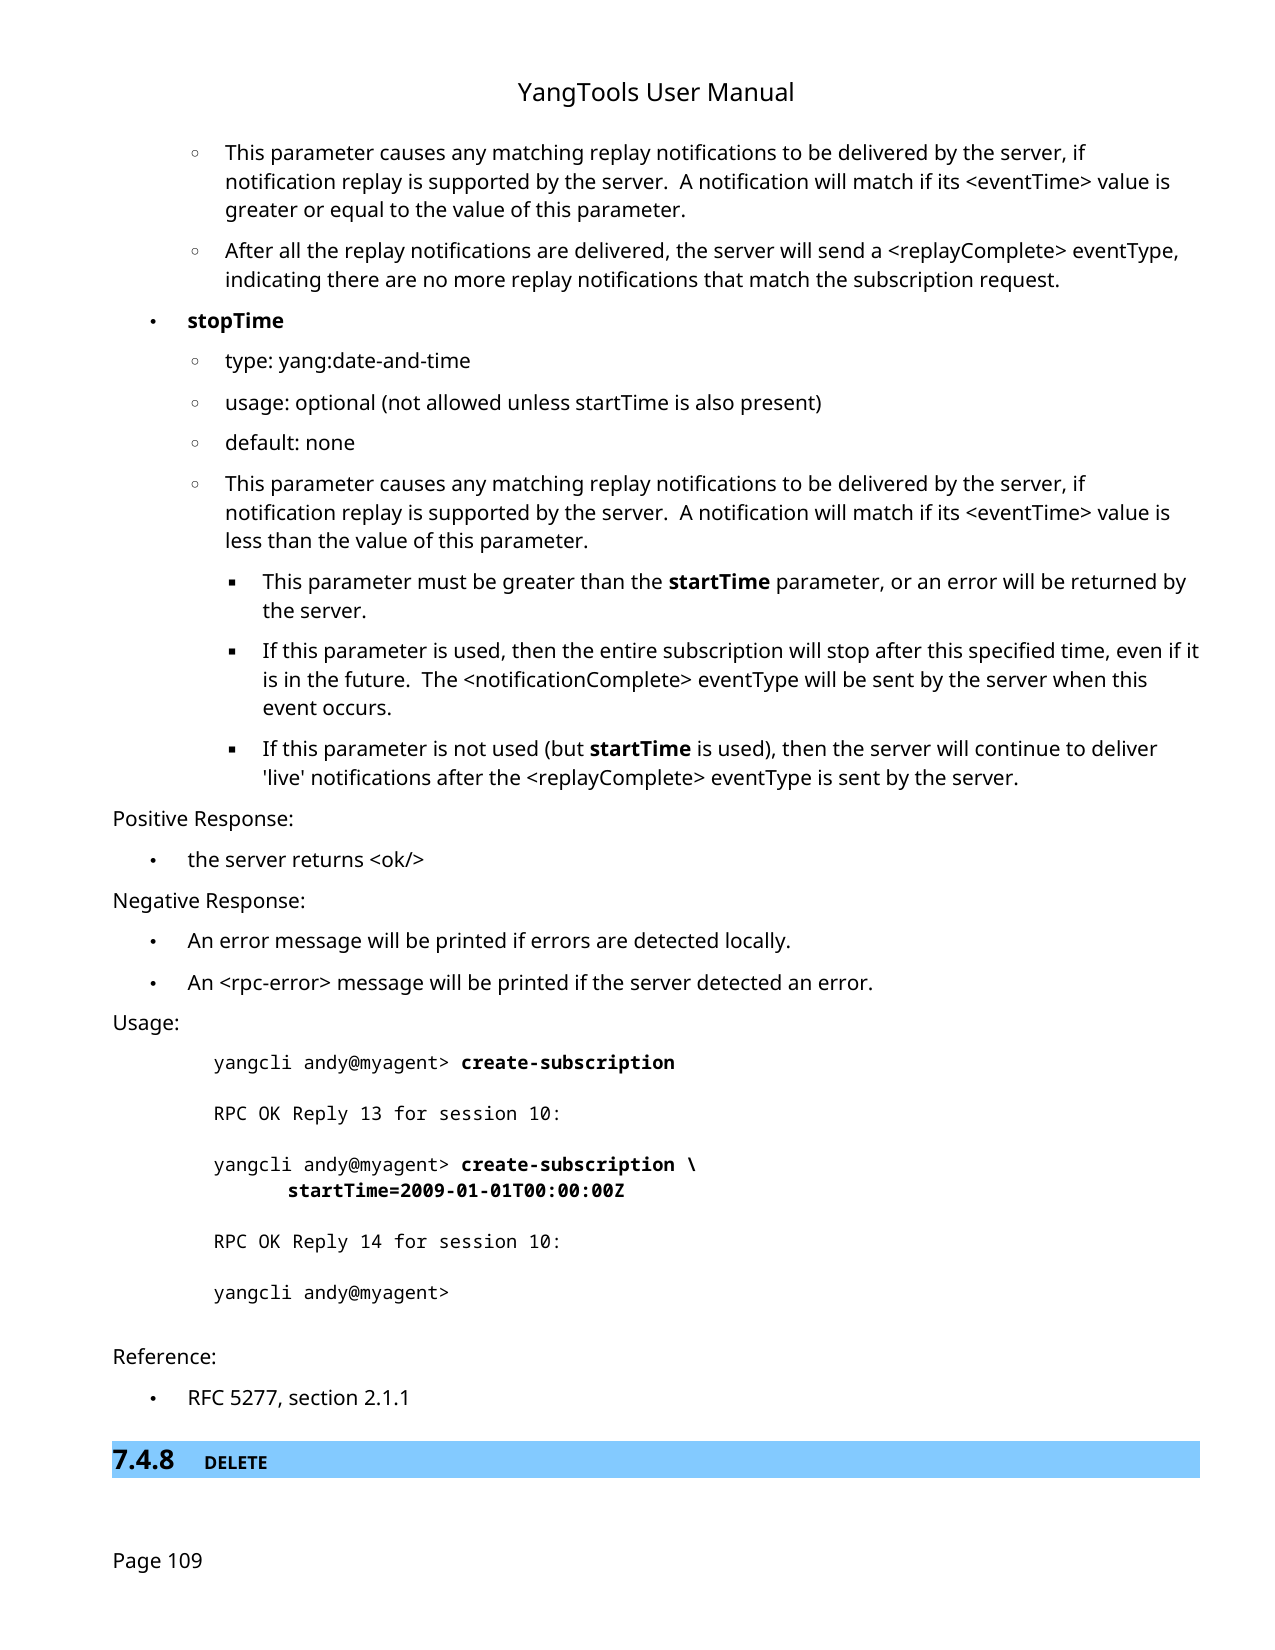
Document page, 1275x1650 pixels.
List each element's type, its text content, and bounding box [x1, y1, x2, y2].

list This parameter causes any matching replay notifications to be delivered by the server, if notification replay is supported by the server. A notification will match if its <eventTime> value is greater or equal to the value of this parameter. [187, 138, 1200, 224]
text yangcli andy@myagent> create-subscription RPC OK Reply 13 for session 10: yangcli andy@myagent> create-subscription \ startTime=2009-01-01T00:00:00Z RPC OK Reply 14 for session 10: yangcli andy@myagent> [139, 1049, 1200, 1330]
list the server returns <ok/> [150, 845, 1200, 873]
list usage: optional (not allowed unless startTime is also present) [187, 388, 1200, 416]
list type: yang:date-and-time [187, 347, 1200, 375]
list An error message will be printed if errors are detected locally. [150, 927, 1200, 955]
list This parameter causes any matching replay notifications to be delivered by the server, if notification replay is supported by the server. A notification will match if its <eventTime> value is less than the value of this parameter. [187, 469, 1200, 555]
text Positive Response: [112, 804, 1200, 832]
list default: none [187, 428, 1200, 457]
subtitle delete [112, 1441, 1200, 1478]
text Negative Response: [112, 886, 1200, 914]
list An <rpc-error> message will be printed if the server detected an error. [150, 968, 1200, 996]
list After all the replay notifications are delivered, the server will send a <replayComplete> eventType, indicating there are no more replay notifications that match the subscription request. [187, 236, 1200, 293]
list RFC 5277, section 2.1.1 [150, 1383, 1200, 1412]
list If this parameter is not used (but startTime is used), then the server will continue to deliver 'live' notifications after the <replayComplete> eventType is sent by the server. [225, 734, 1200, 791]
list stopTime [150, 306, 1200, 334]
text Usage: [112, 1008, 1200, 1037]
text Reference: [112, 1342, 1200, 1371]
list This parameter must be greater than the startTime parameter, or an error will be returned by the server. [225, 567, 1200, 624]
list If this parameter is used, then the entire subscription will stop after this specified time, even if it is in the future. The <notificationComplete> eventType will be sent by the server when this event occurs. [225, 637, 1200, 722]
